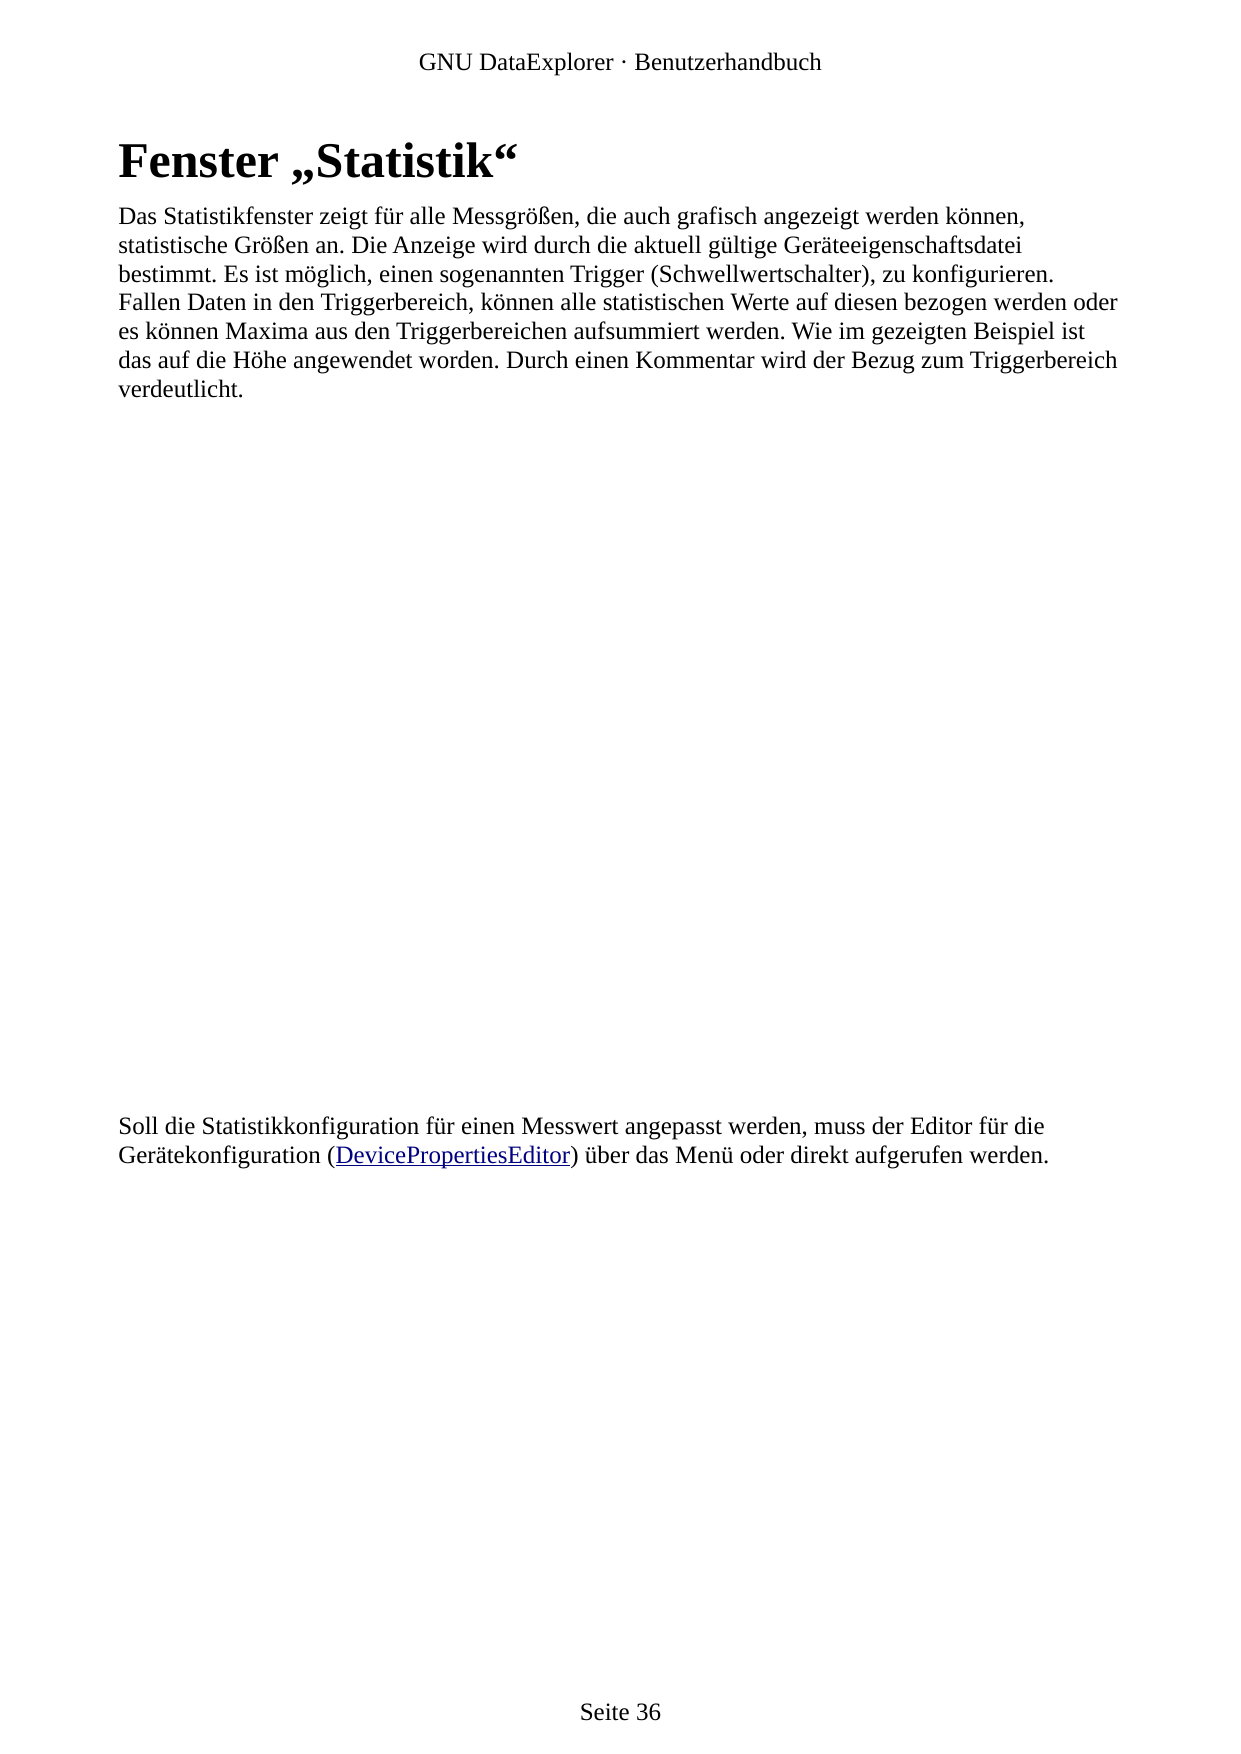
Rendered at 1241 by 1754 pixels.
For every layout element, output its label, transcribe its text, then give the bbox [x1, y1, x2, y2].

text Das Statistikfenster zeigt für alle Messgrößen, die auch grafisch angezeigt werden können, statistische Größen an. Die Anzeige wird durch die aktuell gültige Geräteeigenschaftsdatei bestimmt. Es ist möglich, einen sogenannten Trigger (Schwellwertschalter), zu konfigurieren. Fallen Daten in den Triggerbereich, können alle statistischen Werte auf diesen bezogen werden oder es können Maxima aus den Triggerbereichen aufsummiert werden. Wie im gezeigten Beispiel ist das auf die Höhe angewendet worden. Durch einen Kommentar wird der Bezug zum Triggerbereich verdeutlicht. [118, 201, 1122, 402]
subtitle Fenster „Statistik“ [118, 131, 1122, 189]
text Soll die Statistikkonfiguration für einen Messwert angepasst werden, muss der Editor für die Gerätekonfiguration (DevicePropertiesEditor) über das Menü oder direkt aufgerufen werden. [118, 1111, 1122, 1168]
